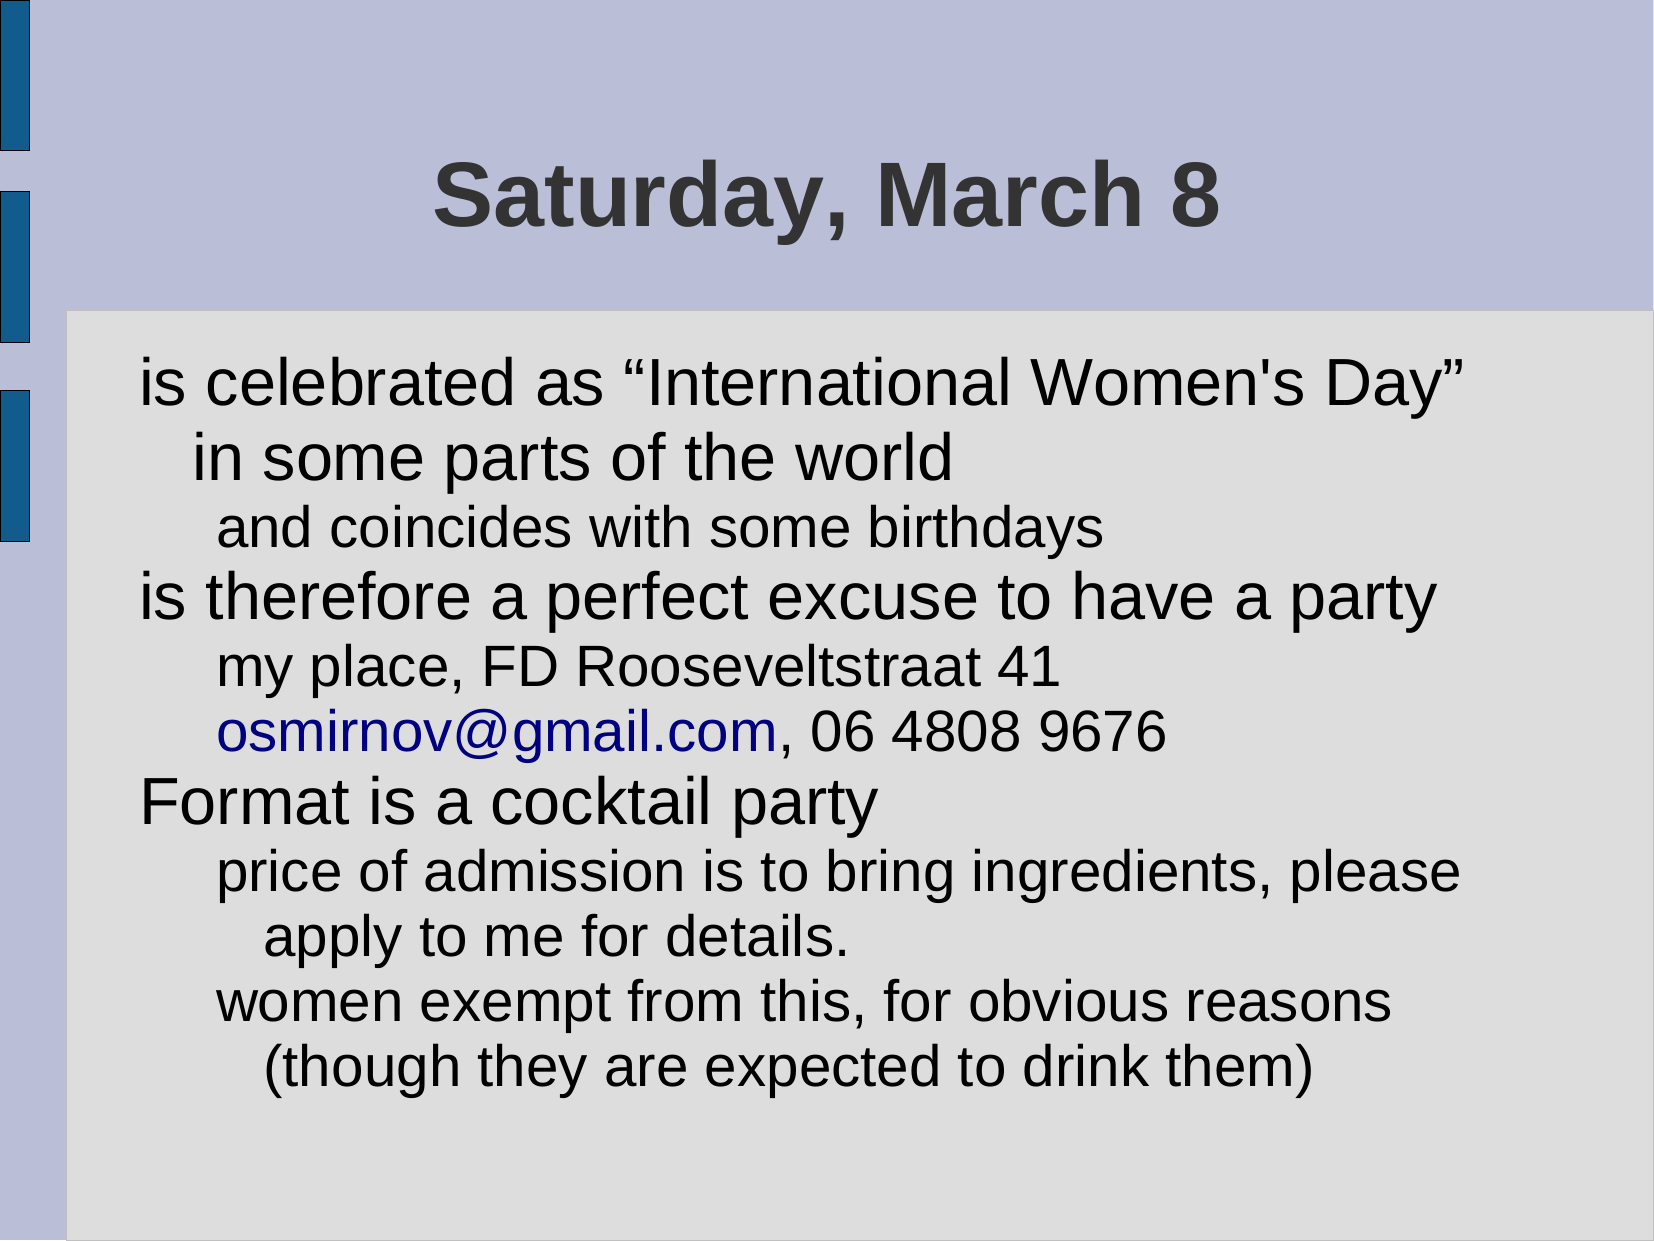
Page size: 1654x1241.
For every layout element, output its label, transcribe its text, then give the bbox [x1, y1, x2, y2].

title Saturday, March 8 [121, 98, 1534, 291]
list is celebrated as “International Women's Day” in some parts of the world and coincides with some birthdays is therefore a perfect excuse to have a party my place, FD Rooseveltstraat 41 osmirnov@gmail.com, 06 4808 9676 Format is a cocktail party price of admission is to bring ingredients, please apply to me for details. women exempt from this, for obvious reasons (though they are expected to drink them) [121, 344, 1534, 1208]
